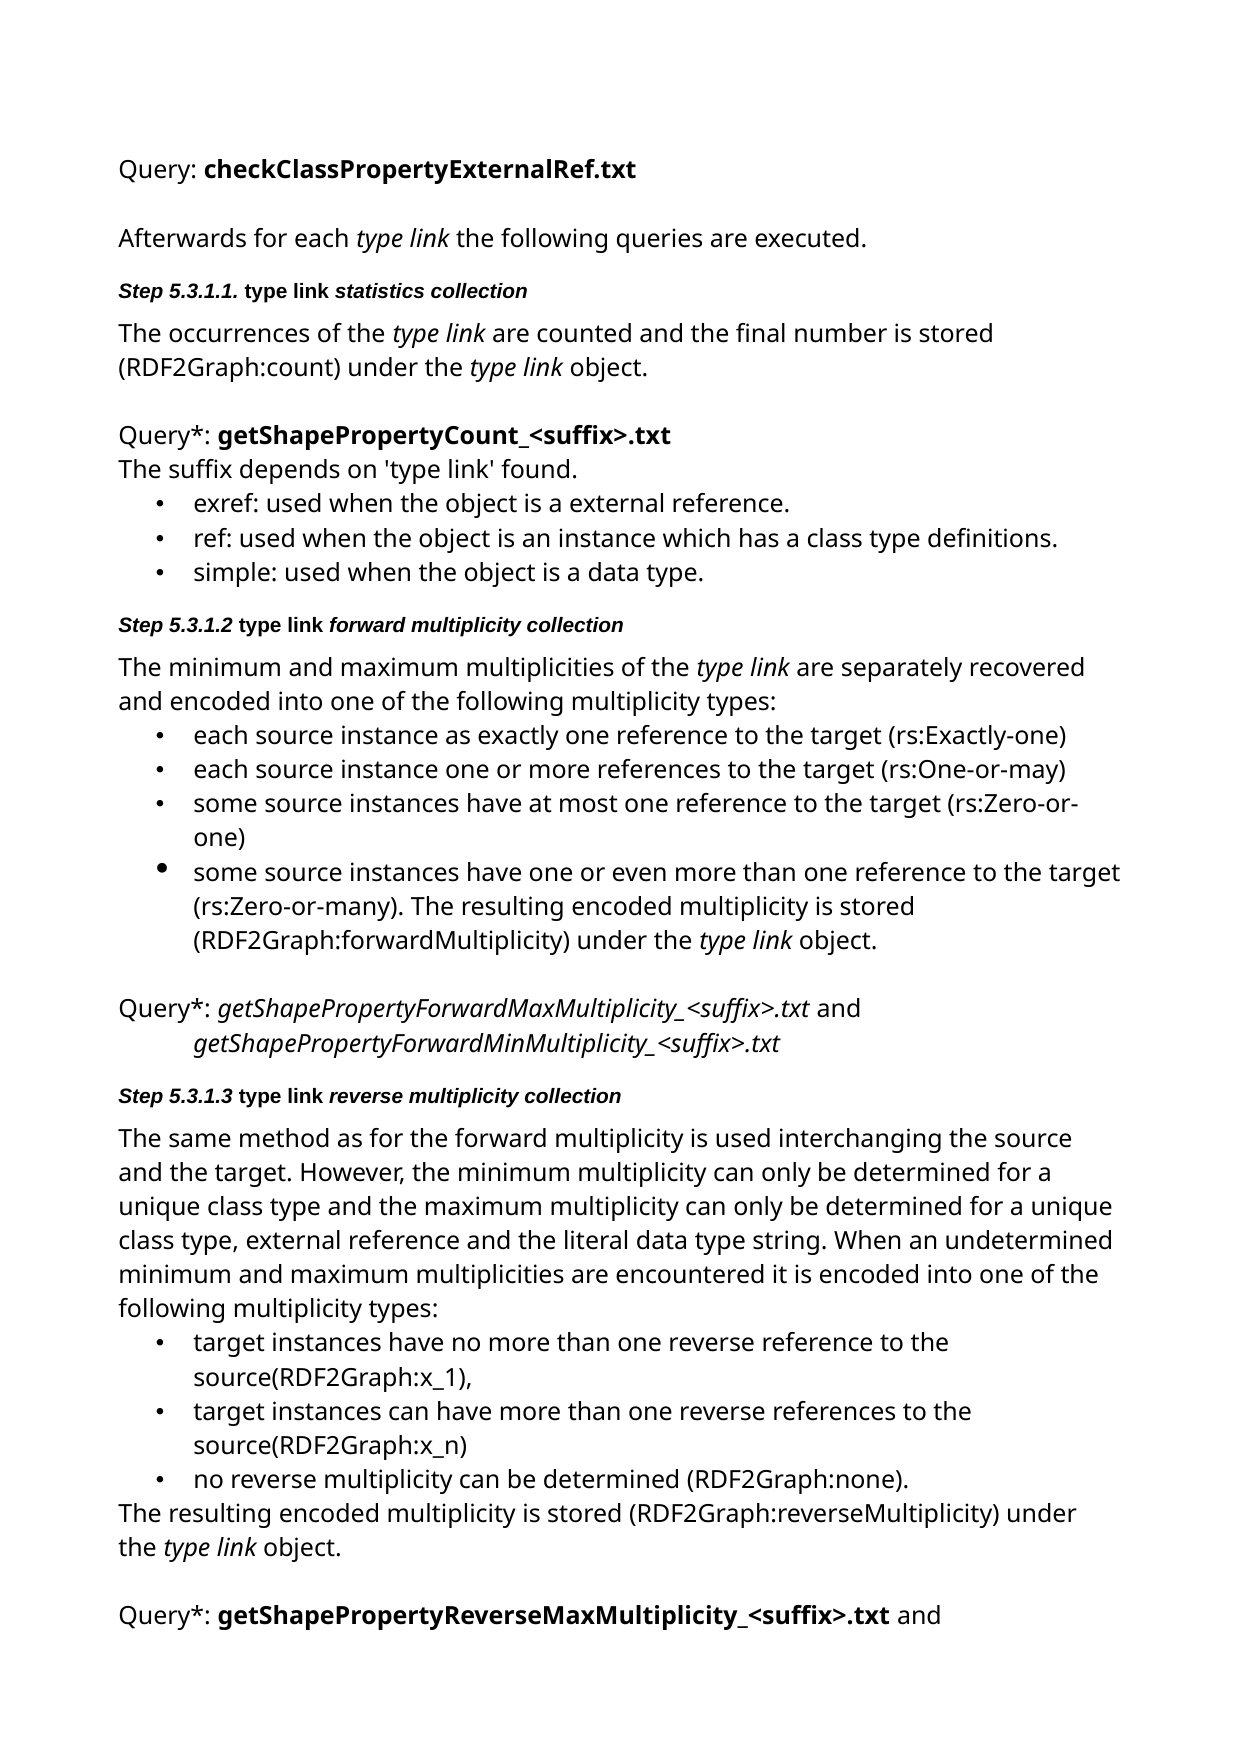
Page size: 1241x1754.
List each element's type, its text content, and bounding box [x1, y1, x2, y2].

list each source instance as exactly one reference to the target (rs:Exactly-one) [156, 718, 1122, 752]
list some source instances have at most one reference to the target (rs:Zero-or-one) [156, 786, 1122, 854]
text Query: checkClassPropertyExternalRef.txt [118, 152, 1122, 186]
text The same method as for the forward multiplicity is used interchanging the source and the target. However, the minimum multiplicity can only be determined for a unique class type and the maximum multiplicity can only be determined for a unique class type, external reference and the literal data type string. When an undetermined minimum and maximum multiplicities are encountered it is encoded into one of the following multiplicity types: [118, 1121, 1122, 1325]
text Query*: getShapePropertyCount_<suffix>.txt [118, 418, 1122, 452]
list simple: used when the object is a data type. [156, 554, 1122, 588]
subtitle Step 5.3.1.2 type link forward multiplicity collection [118, 613, 1122, 637]
text Afterwards for each type link the following queries are executed. [118, 220, 1122, 254]
text Query*: getShapePropertyForwardMaxMultiplicity_<suffix>.txt and getShapePropertyForwardMinMultiplicity_<suffix>.txt [118, 991, 1122, 1059]
text The occurrences of the type link are counted and the final number is stored (RDF2Graph:count) under the type link object. [118, 316, 1122, 384]
list ref: used when the object is an instance which has a class type definitions. [156, 520, 1122, 554]
text The suffix depends on 'type link' found. [118, 452, 1122, 486]
list target instances can have more than one reverse references to the source(RDF2Graph:x_n) [156, 1393, 1122, 1461]
list each source instance one or more references to the target (rs:One-or-may) [156, 752, 1122, 786]
subtitle Step 5.3.1.3 type link reverse multiplicity collection [118, 1084, 1122, 1108]
list some source instances have one or even more than one reference to the target (rs:Zero-or-many). The resulting encoded multiplicity is stored (RDF2Graph:forwardMultiplicity) under the type link object. [156, 854, 1122, 957]
text Query*: getShapePropertyReverseMaxMultiplicity_<suffix>.txt and [118, 1598, 1122, 1632]
list exref: used when the object is a external reference. [156, 486, 1122, 520]
subtitle Step 5.3.1.1. type link statistics collection [118, 279, 1122, 303]
text The minimum and maximum multiplicities of the type link are separately recovered and encoded into one of the following multiplicity types: [118, 650, 1122, 718]
text The resulting encoded multiplicity is stored (RDF2Graph:reverseMultiplicity) under the type link object. [118, 1495, 1122, 1563]
list target instances have no more than one reverse reference to the source(RDF2Graph:x_1), [156, 1325, 1122, 1393]
list no reverse multiplicity can be determined (RDF2Graph:none). [156, 1461, 1122, 1495]
